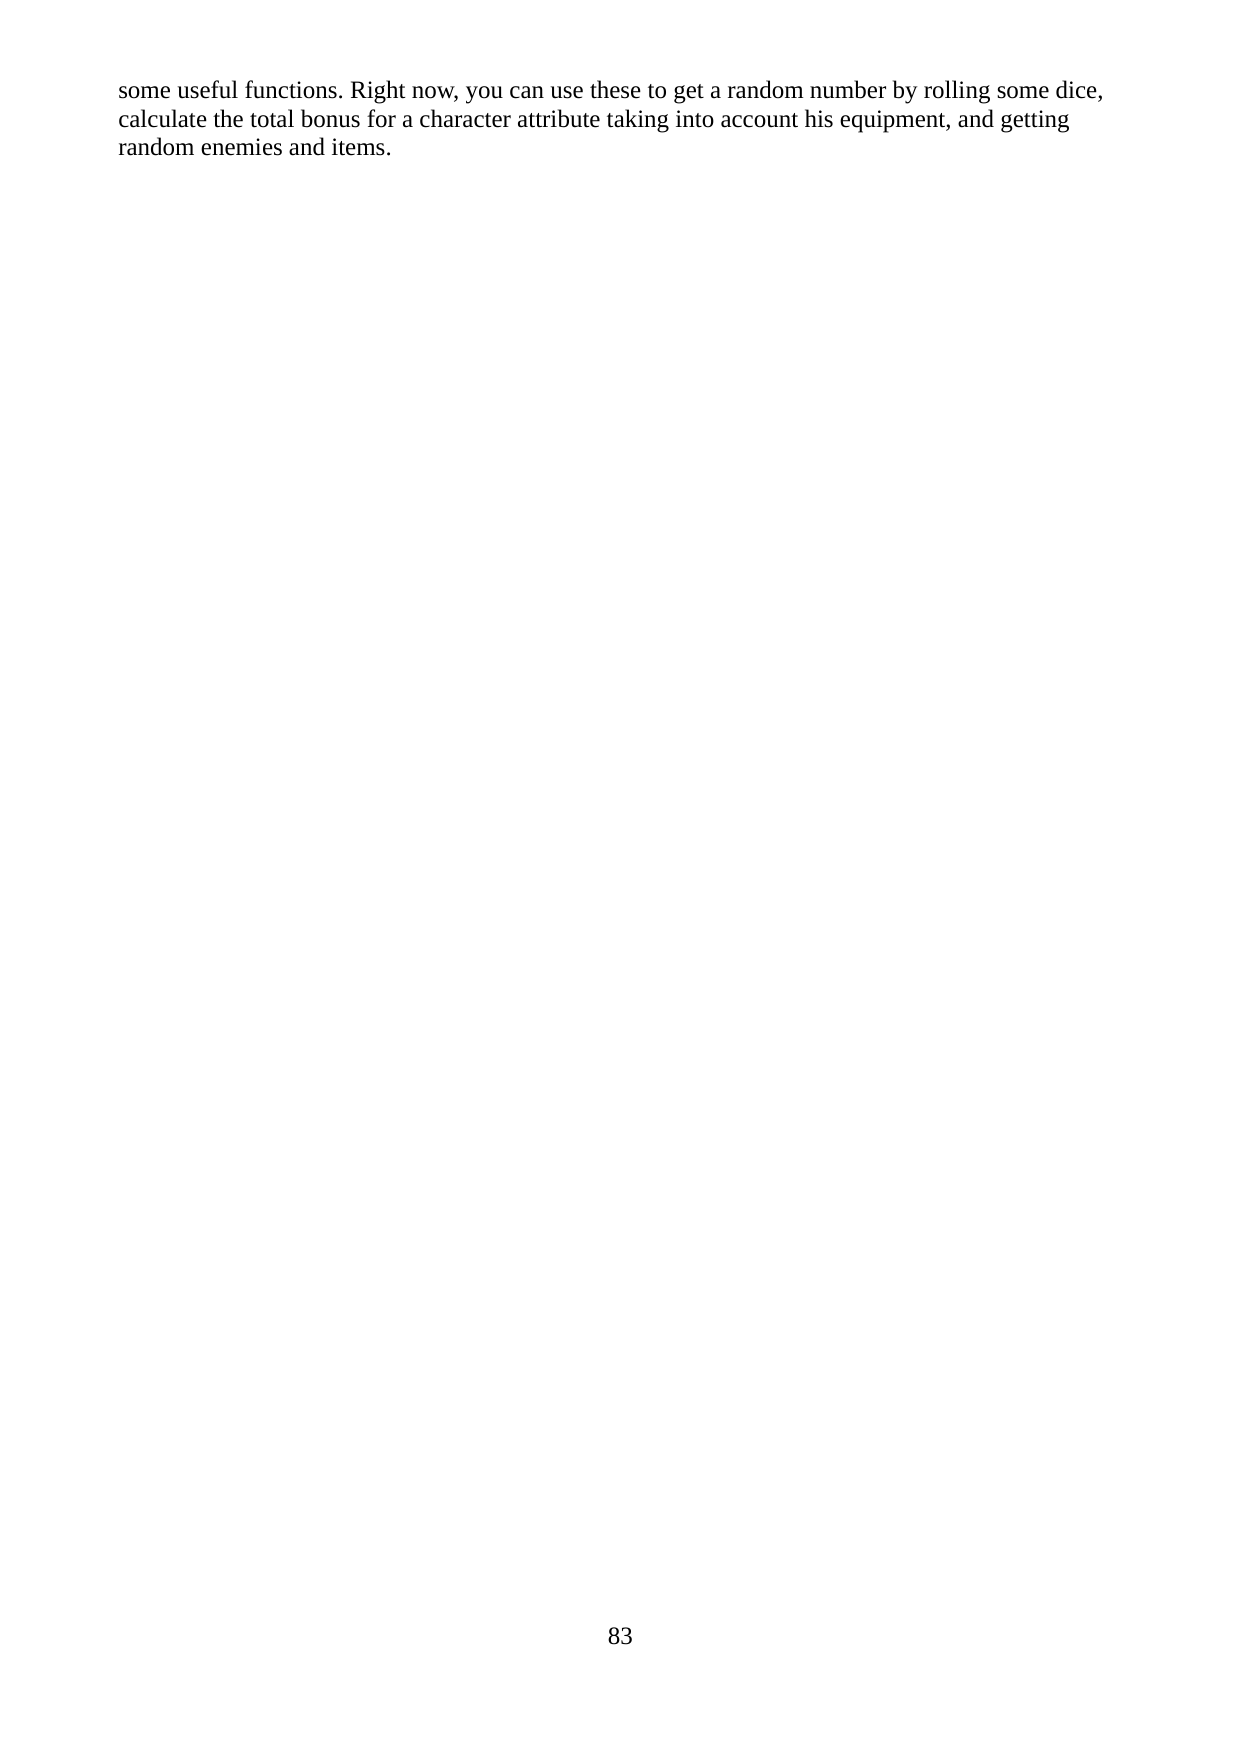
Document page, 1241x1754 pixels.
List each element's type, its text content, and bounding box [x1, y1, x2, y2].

text some useful functions. Right now, you can use these to get a random number by rolling some dice, calculate the total bonus for a character attribute taking into account his equipment, and getting random enemies and items. [118, 75, 1122, 161]
